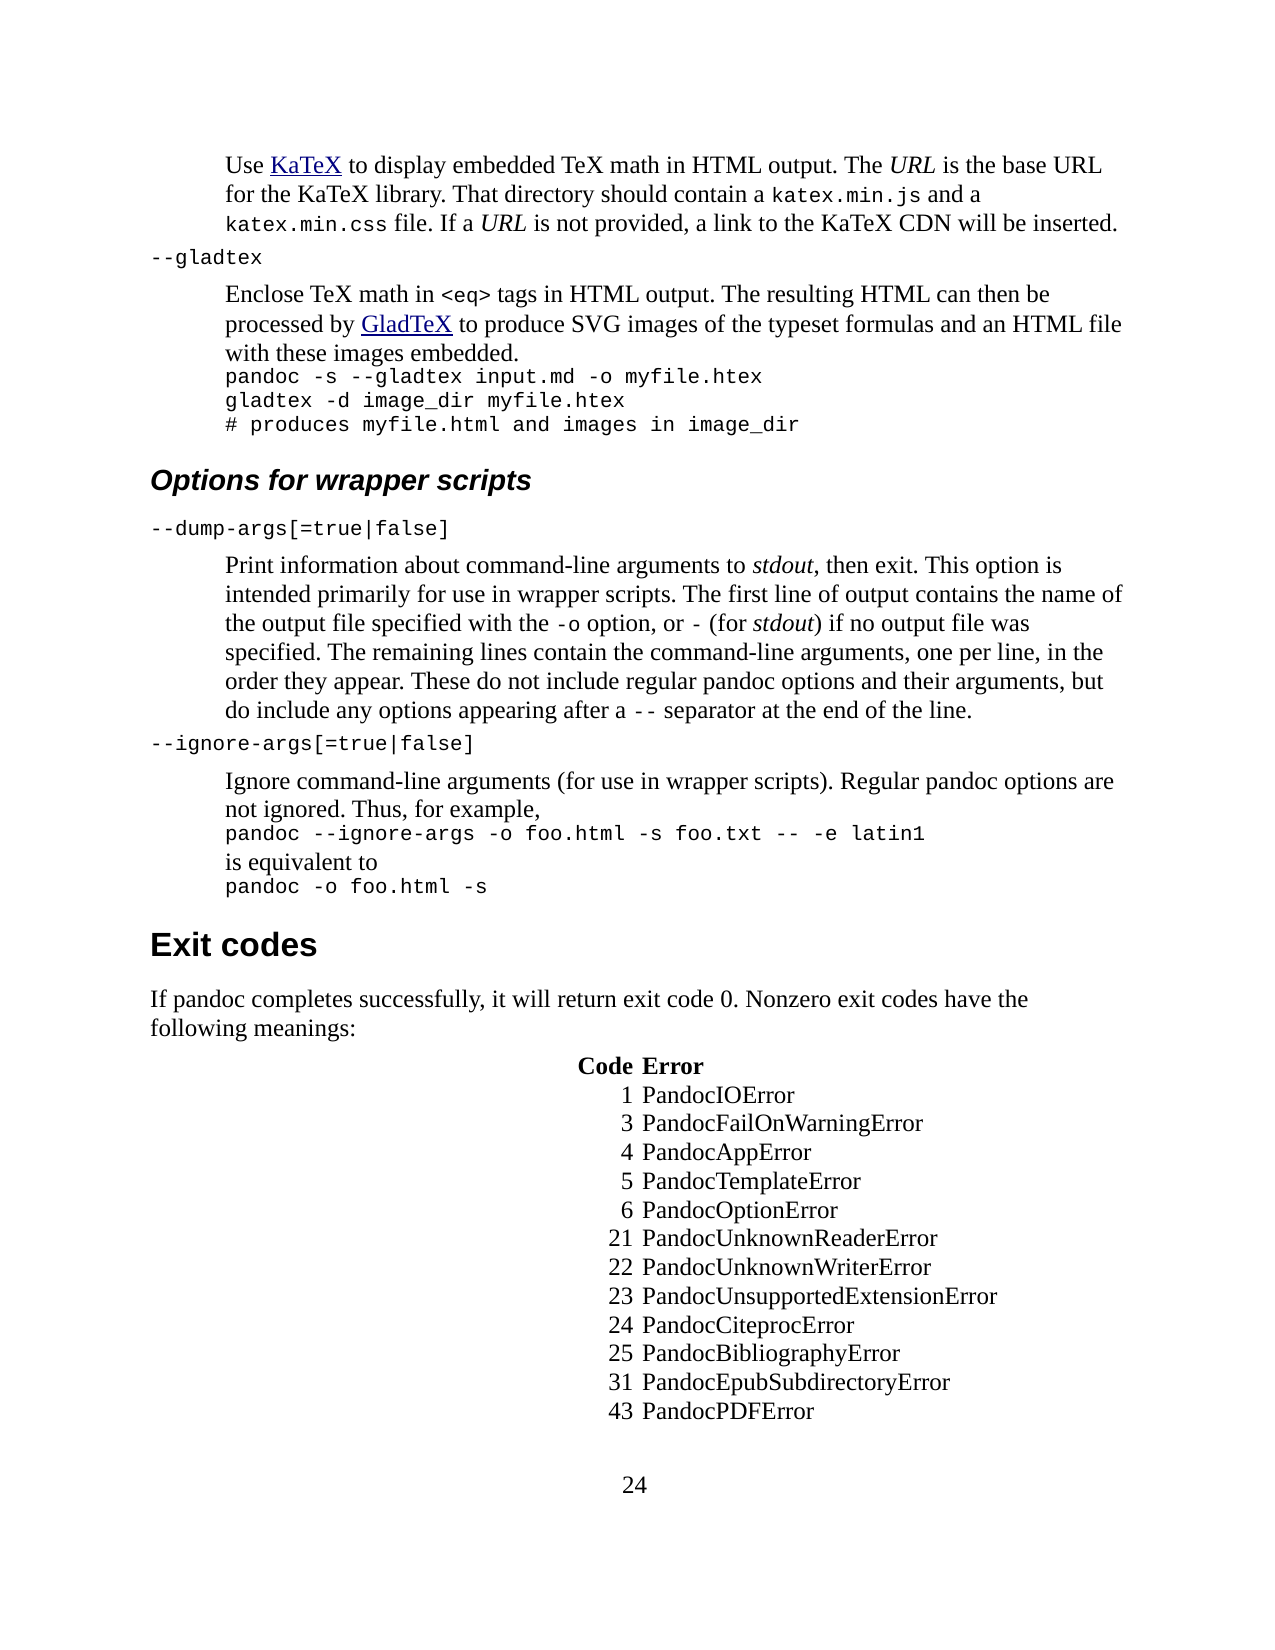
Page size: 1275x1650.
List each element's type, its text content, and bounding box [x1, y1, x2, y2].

table_cell 21 [150, 1224, 637, 1252]
table_cell 4 [150, 1137, 637, 1166]
table_cell PandocTemplateError [638, 1166, 1125, 1195]
table_cell PandocUnsupportedExtensionError [638, 1281, 1125, 1310]
table_cell PandocPDFError [638, 1396, 1125, 1425]
table_cell PandocBibliographyError [638, 1339, 1125, 1367]
text Use KaTeX to display embedded TeX math in HTML output. The URL is the base URL for the KaTeX library. That directory should contain a katex.min.js and a katex.min.css file. If a URL is not provided, a link to the KaTeX CDN will be inserted. [225, 150, 1125, 238]
text --ignore-args[=true|false] [150, 733, 1125, 757]
text gladtex -d image_dir myfile.htex [225, 390, 1125, 414]
text pandoc -o foo.html -s [225, 876, 1125, 899]
text is equivalent to [225, 847, 1125, 876]
subtitle Exit codes [150, 924, 1125, 963]
text Enclose TeX math in <eq> tags in HTML output. The resulting HTML can then be processed by GladTeX to produce SVG images of the typeset formulas and an HTML file with these images embedded. [225, 279, 1125, 367]
subtitle Options for wrapper scripts [150, 462, 1125, 496]
table_cell 24 [150, 1310, 637, 1338]
table_cell 23 [150, 1281, 637, 1310]
table_cell 25 [150, 1339, 637, 1367]
table_cell 1 [150, 1080, 637, 1108]
table_cell PandocIOError [638, 1080, 1125, 1108]
table_cell 43 [150, 1396, 637, 1425]
table_cell PandocUnknownReaderError [638, 1224, 1125, 1252]
table_cell PandocOptionError [638, 1195, 1125, 1223]
text pandoc --ignore-args -o foo.html -s foo.txt -- -e latin1 [225, 823, 1125, 847]
text --dump-args[=true|false] [150, 517, 1125, 541]
table_header Error [638, 1051, 1125, 1080]
table_cell PandocUnknownWriterError [638, 1252, 1125, 1281]
text If pandoc completes successfully, it will return exit code 0. Nonzero exit codes have the following meanings: [150, 984, 1125, 1042]
table_cell PandocCiteprocError [638, 1310, 1125, 1338]
table_cell PandocAppError [638, 1137, 1125, 1166]
table_cell 5 [150, 1166, 637, 1195]
text # produces myfile.html and images in image_dir [225, 414, 1125, 437]
table_cell 22 [150, 1252, 637, 1281]
text Ignore command-line arguments (for use in wrapper scripts). Regular pandoc options are not ignored. Thus, for example, [225, 766, 1125, 823]
text --gladtex [150, 247, 1125, 271]
text Print information about command-line arguments to stdout, then exit. This option is intended primarily for use in wrapper scripts. The first line of output contains the name of the output file specified with the -o option, or - (for stdout) if no output file was specified. The remaining lines contain the command-line arguments, one per line, in the order they appear. These do not include regular pandoc options and their arguments, but do include any options appearing after a -- separator at the end of the line. [225, 550, 1125, 724]
table_cell PandocFailOnWarningError [638, 1109, 1125, 1137]
table_cell 3 [150, 1109, 637, 1137]
table_cell PandocEpubSubdirectoryError [638, 1367, 1125, 1396]
text pandoc -s --gladtex input.md -o myfile.htex [225, 367, 1125, 390]
table_header Code [150, 1051, 637, 1080]
table_cell 31 [150, 1367, 637, 1396]
table_cell 6 [150, 1195, 637, 1223]
